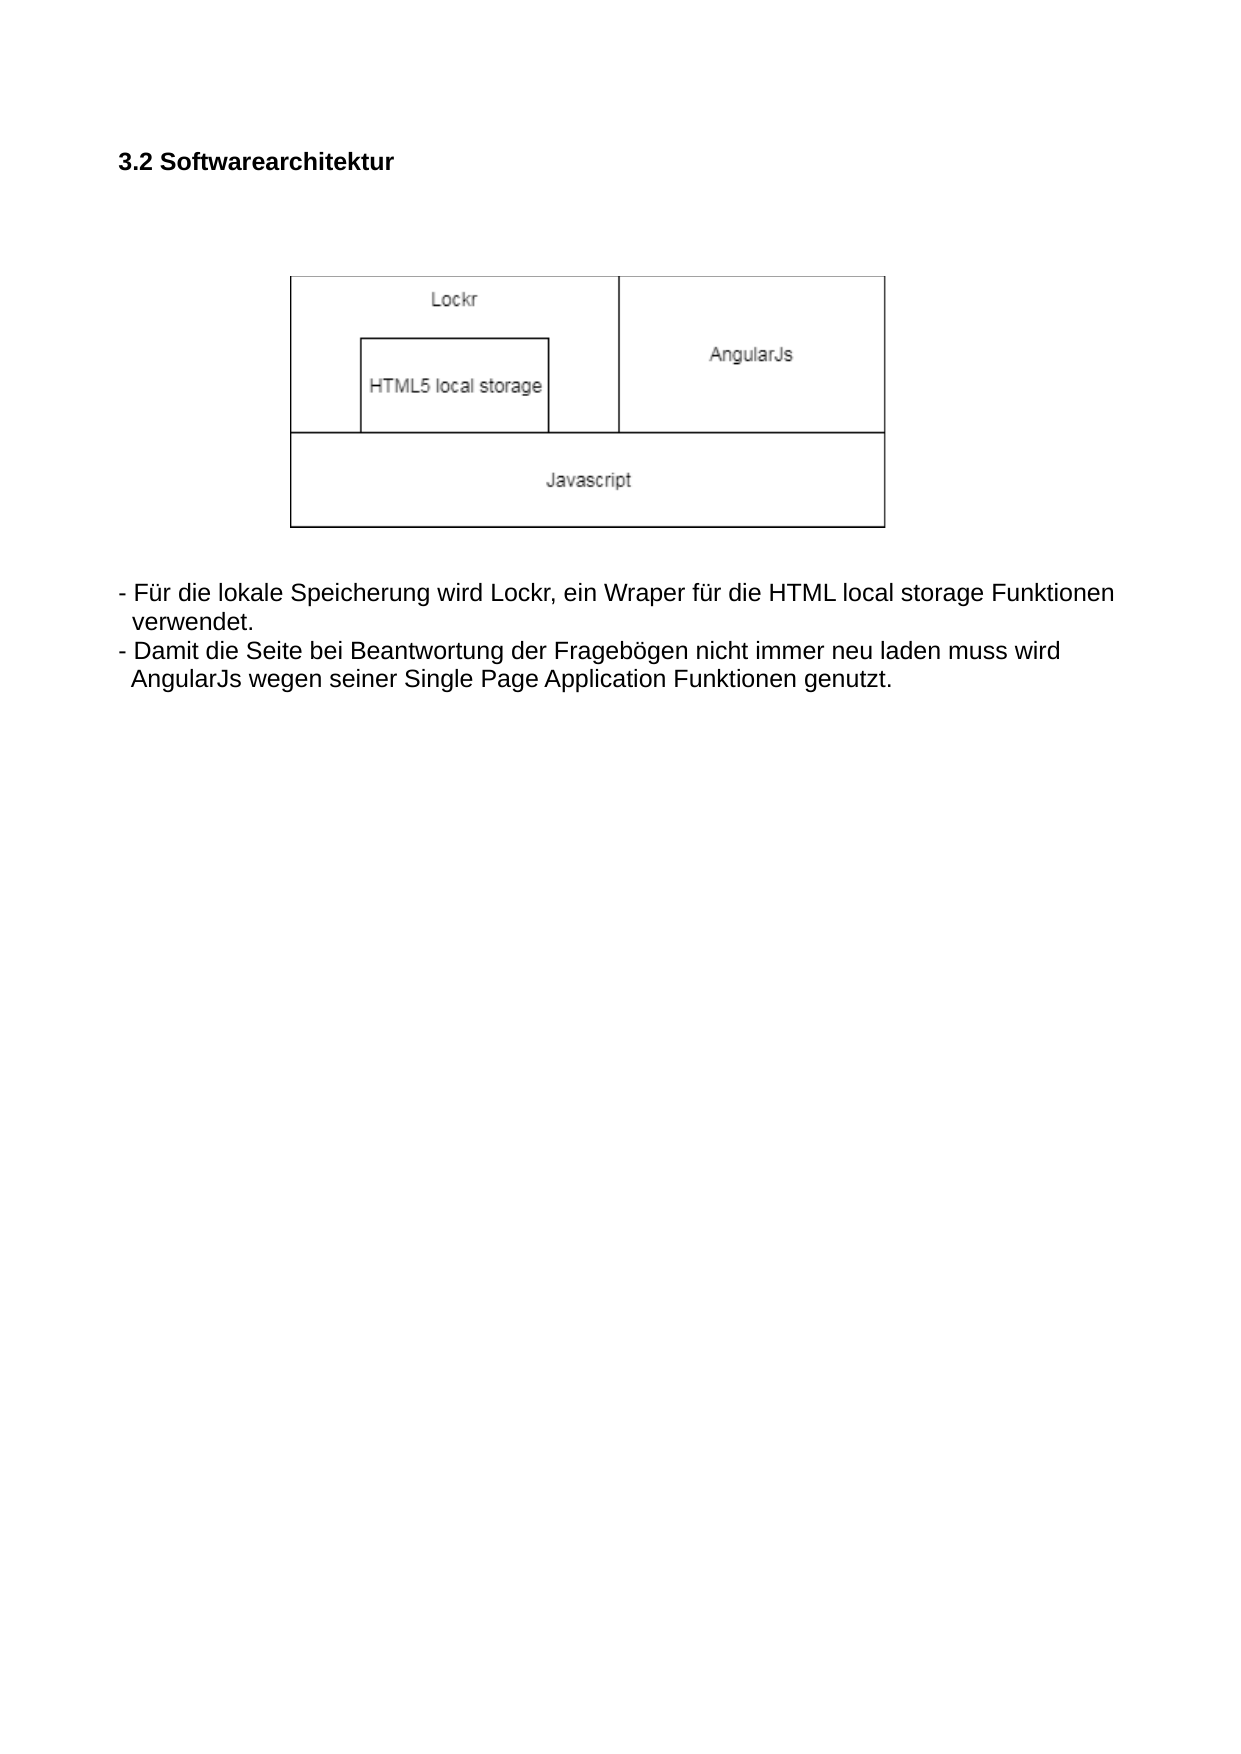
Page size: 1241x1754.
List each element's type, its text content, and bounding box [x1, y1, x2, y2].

text 3.2 Softwarearchitektur [118, 147, 1122, 176]
text verwendet. [118, 607, 1122, 636]
text AngularJs wegen seiner Single Page Application Funktionen genutzt. [118, 664, 1122, 693]
picture [290, 276, 886, 528]
text - Damit die Seite bei Beantwortung der Fragebögen nicht immer neu laden muss wird [118, 636, 1122, 664]
text - Für die lokale Speicherung wird Lockr, ein Wraper für die HTML local storage Funktionen [118, 578, 1122, 607]
